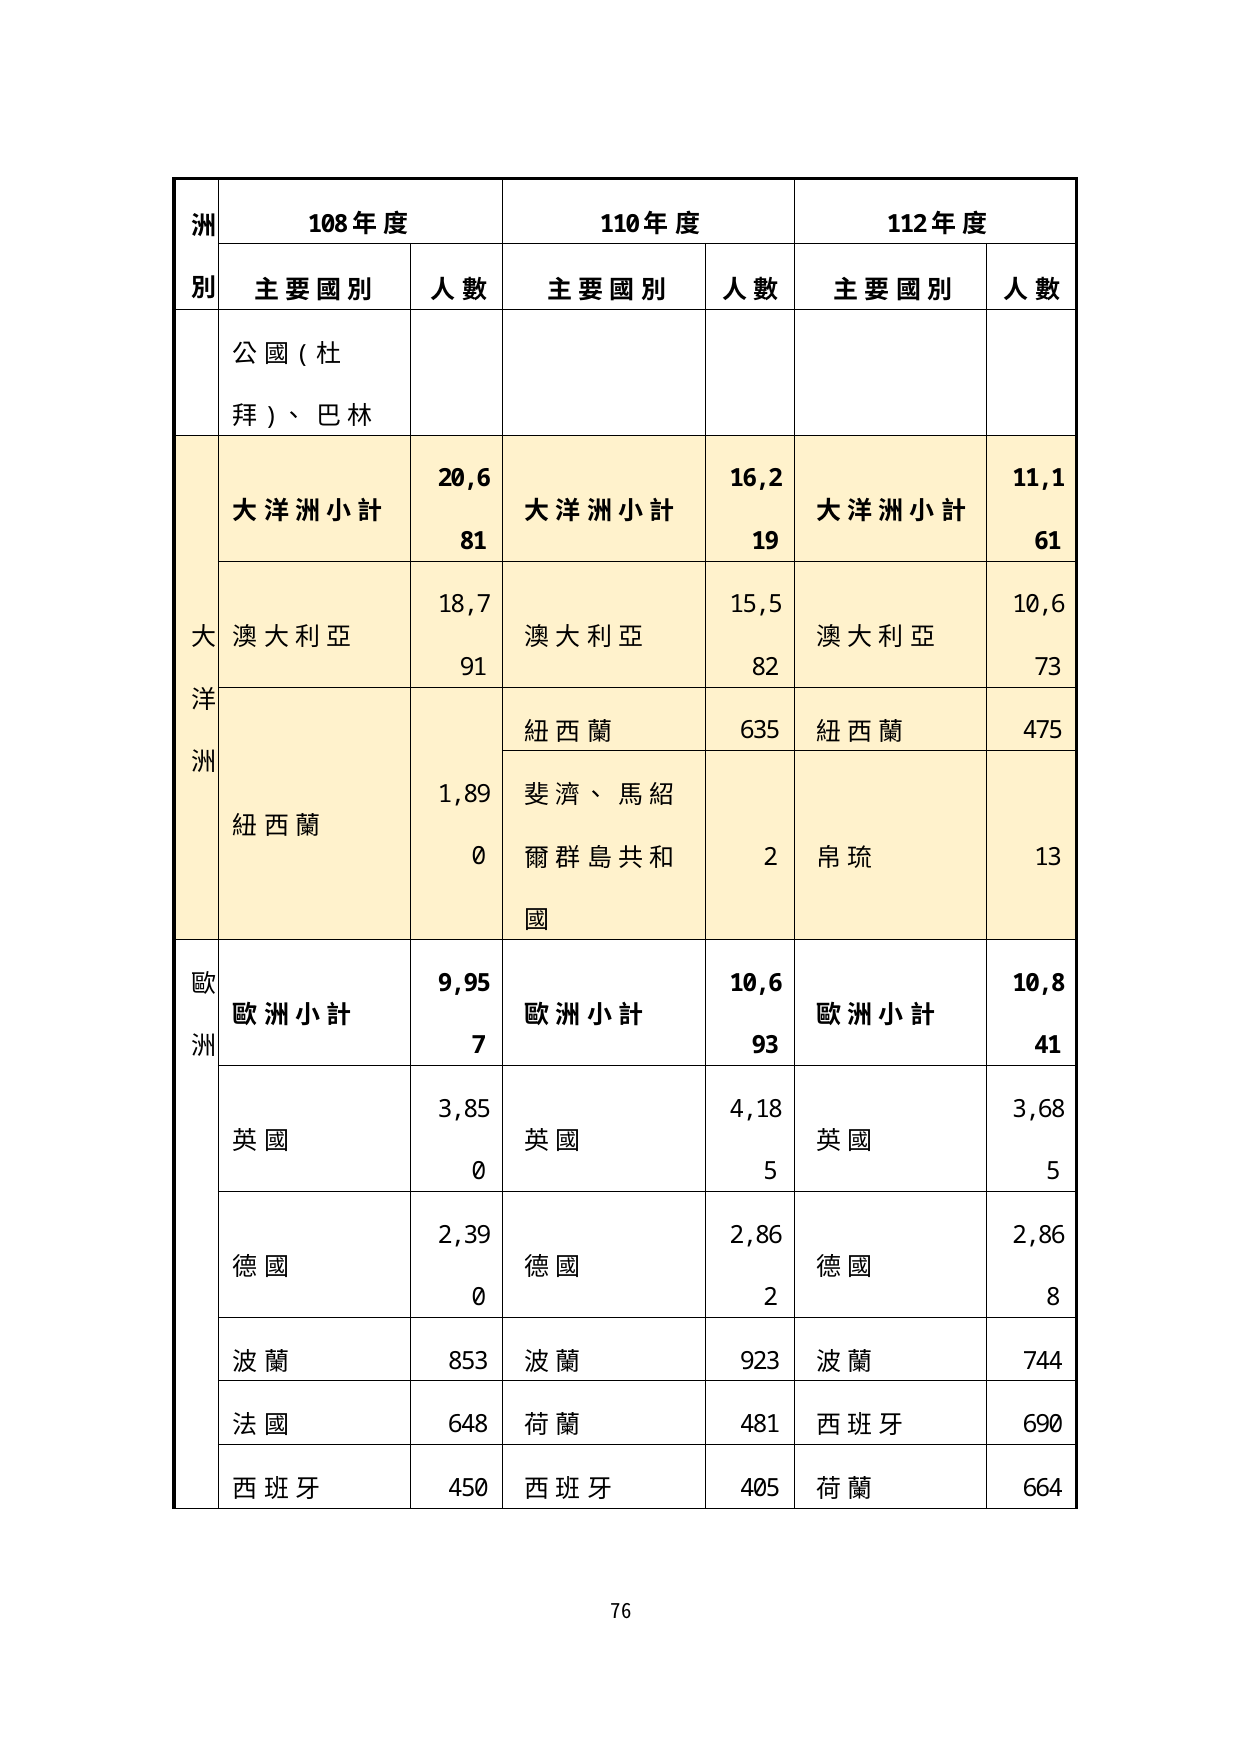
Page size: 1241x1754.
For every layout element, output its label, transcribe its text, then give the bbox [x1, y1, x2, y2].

table_cell 大洋洲小計 [795, 436, 986, 561]
table_cell 16,219 [706, 436, 794, 561]
table_header 110年度 [503, 180, 794, 243]
table_cell 西班牙 [219, 1445, 410, 1507]
table_cell 主要國別 [503, 244, 705, 308]
table_cell 英國 [503, 1066, 705, 1191]
table_cell 德國 [795, 1192, 986, 1317]
table_cell 2,868 [987, 1192, 1075, 1317]
table_cell 2 [706, 751, 794, 939]
table_cell 紐西蘭 [219, 688, 410, 939]
table_cell 10,841 [987, 940, 1075, 1065]
table_cell 紐西蘭 [503, 688, 705, 750]
table_cell 13 [987, 751, 1075, 939]
table_cell [503, 310, 705, 434]
table_cell 405 [706, 1445, 794, 1507]
table_cell 20,681 [411, 436, 502, 561]
table_cell 648 [411, 1381, 502, 1444]
table_cell 波蘭 [795, 1318, 986, 1380]
table_cell [706, 310, 794, 434]
table_cell 荷蘭 [795, 1445, 986, 1507]
table_cell 人數 [411, 244, 502, 308]
table_cell 923 [706, 1318, 794, 1380]
table_cell 450 [411, 1445, 502, 1507]
table_header 108年度 [219, 180, 502, 243]
table_cell [795, 310, 986, 434]
table_cell 歐洲 [176, 940, 218, 1507]
table_cell 主要國別 [795, 244, 986, 308]
table_cell 10,673 [987, 562, 1075, 687]
table_cell 西班牙 [503, 1445, 705, 1507]
table_header 112年度 [795, 180, 1075, 243]
table_cell 11,161 [987, 436, 1075, 561]
table_cell 853 [411, 1318, 502, 1380]
table_cell 744 [987, 1318, 1075, 1380]
table_cell 歐洲小計 [795, 940, 986, 1065]
table_cell 18,791 [411, 562, 502, 687]
table_cell 德國 [503, 1192, 705, 1317]
table_cell 澳大利亞 [503, 562, 705, 687]
table_cell 西班牙 [795, 1381, 986, 1444]
table_cell 大洋洲小計 [219, 436, 410, 561]
table_cell 3,850 [411, 1066, 502, 1191]
table_cell 690 [987, 1381, 1075, 1444]
table_cell 人數 [987, 244, 1075, 308]
table_cell 斐濟、馬紹爾群島共和國 [503, 751, 705, 939]
table_cell 紐西蘭 [795, 688, 986, 750]
table_cell 664 [987, 1445, 1075, 1507]
table_cell [176, 310, 218, 434]
table_cell [987, 310, 1075, 434]
table_cell 歐洲小計 [503, 940, 705, 1065]
table_cell 德國 [219, 1192, 410, 1317]
table_cell 635 [706, 688, 794, 750]
table_cell 公國(杜拜)、巴林 [219, 310, 410, 434]
table_cell 帛琉 [795, 751, 986, 939]
table_cell 3,685 [987, 1066, 1075, 1191]
table_header 洲別 [176, 180, 218, 308]
table_cell 法國 [219, 1381, 410, 1444]
table_cell 大洋洲小計 [503, 436, 705, 561]
table_cell 475 [987, 688, 1075, 750]
table_cell 歐洲小計 [219, 940, 410, 1065]
table_cell 主要國別 [219, 244, 410, 308]
table_cell 荷蘭 [503, 1381, 705, 1444]
table_cell [411, 310, 502, 434]
table_cell 1,890 [411, 688, 502, 939]
table_cell 英國 [795, 1066, 986, 1191]
table_cell 2,862 [706, 1192, 794, 1317]
table_cell 15,582 [706, 562, 794, 687]
table_cell 10,693 [706, 940, 794, 1065]
table_cell 9,957 [411, 940, 502, 1065]
table_cell 澳大利亞 [219, 562, 410, 687]
table_cell 4,185 [706, 1066, 794, 1191]
table_cell 人數 [706, 244, 794, 308]
table_cell 大洋洲 [176, 436, 218, 939]
table_cell 481 [706, 1381, 794, 1444]
table_cell 英國 [219, 1066, 410, 1191]
table_cell 2,390 [411, 1192, 502, 1317]
table_cell 波蘭 [503, 1318, 705, 1380]
table_cell 澳大利亞 [795, 562, 986, 687]
table_cell 波蘭 [219, 1318, 410, 1380]
